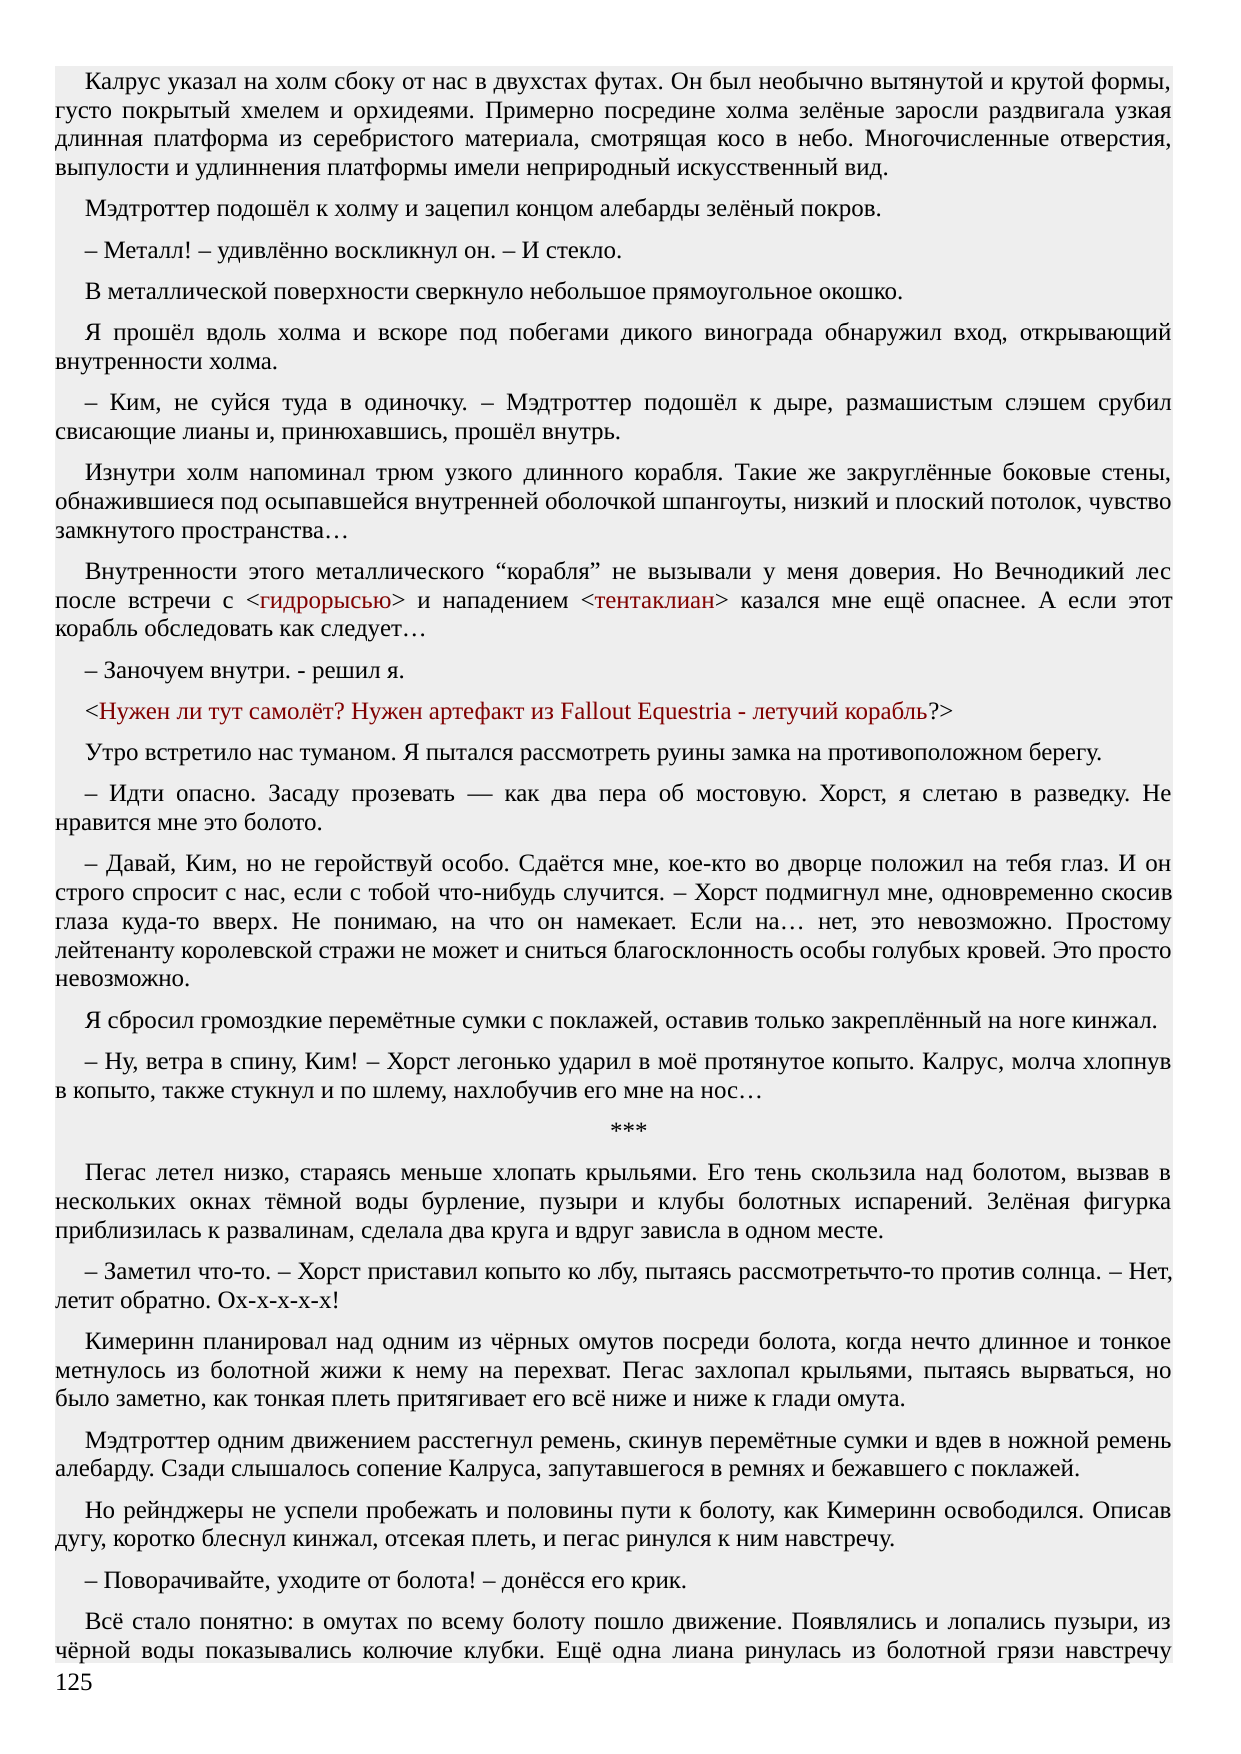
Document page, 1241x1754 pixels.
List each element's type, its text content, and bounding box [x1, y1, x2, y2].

text – Поворачивайте, уходите от болота! – донёсся его крик. [55, 1565, 1173, 1593]
text Мэдтроттер подошёл к холму и зацепил концом алебарды зелёный покров. [55, 193, 1173, 222]
text Изнутри холм напоминал трюм узкого длинного корабля. Такие же закруглённые боковые стены, обнажившиеся под осыпавшейся внутренней оболочкой шпангоуты, низкий и плоский потолок, чувство замкнутого пространства… [55, 457, 1173, 543]
text В металлической поверхности сверкнуло небольшое прямоугольное окошко. [55, 276, 1173, 305]
text – Заметил что-то. – Хорст приставил копыто ко лбу, пытаясь рассмотретьчто-то против солнца. – Нет, летит обратно. Ох-х-х-х-х! [55, 1256, 1173, 1313]
text Я прошёл вдоль холма и вскоре под побегами дикого винограда обнаружил вход, открывающий внутренности холма. [55, 317, 1173, 375]
text Калрус указал на холм сбоку от нас в двухстах футах. Он был необычно вытянутой и крутой формы, густо покрытый хмелем и орхидеями. Примерно посредине холма зелёные заросли раздвигала узкая длинная платформа из серебристого материала, смотрящая косо в небо. Многочисленные отверстия, выпулости и удлиннения платформы имели неприродный искусственный вид. [55, 66, 1173, 181]
text Утро встретило нас туманом. Я пытался рассмотреть руины замка на противоположном берегу. [55, 737, 1173, 766]
text – Давай, Ким, но не геройствуй особо. Сдаётся мне, кое-кто во дворце положил на тебя глаз. И он строго спросит с нас, если с тобой что-нибудь случится. – Хорст подмигнул мне, одновременно скосив глаза куда-то вверх. Не понимаю, на что он намекает. Если на… нет, это невозможно. Простому лейтенанту королевской стражи не может и сниться благосклонность особы голубых кровей. Это просто невозможно. [55, 848, 1173, 992]
text – Металл! – удивлённо воскликнул он. – И стекло. [55, 235, 1173, 263]
text – Ну, ветра в спину, Ким! – Хорст легонько ударил в моё протянутое копыто. Калрус, молча хлопнув в копыто, также стукнул и по шлему, нахлобучив его мне на нос… [55, 1046, 1173, 1103]
text Я сбросил громоздкие перемётные сумки с поклажей, оставив только закреплённый на ноге кинжал. [55, 1005, 1173, 1033]
text Но рейнджеры не успели пробежать и половины пути к болоту, как Кимеринн освободился. Описав дугу, коротко блеснул кинжал, отсекая плеть, и пегас ринулся к ним навстречу. [55, 1495, 1173, 1552]
text *** [55, 1116, 1173, 1145]
text – Идти опасно. Засаду прозевать — как два пера об мостовую. Хорст, я слетаю в разведку. Не нравится мне это болото. [55, 778, 1173, 836]
text Кимеринн планировал над одним из чёрных омутов посреди болота, когда нечто длинное и тонкое метнулось из болотной жижи к нему на перехват. Пегас захлопал крыльями, пытаясь вырваться, но было заметно, как тонкая плеть притягивает его всё ниже и ниже к глади омута. [55, 1326, 1173, 1412]
text – Заночуем внутри. - решил я. [55, 655, 1173, 683]
text Всё стало понятно: в омутах по всему болоту пошло движение. Появлялись и лопались пузыри, из чёрной воды показывались колючие клубки. Ещё одна лиана ринулась из болотной грязи навстречу [55, 1606, 1173, 1663]
text – Ким, не суйся туда в одиночку. – Мэдтроттер подошёл к дыре, размашистым слэшем срубил свисающие лианы и, принюхавшись, прошёл внутрь. [55, 387, 1173, 445]
text Внутренности этого металлического “корабля” не вызывали у меня доверия. Но Вечнодикий лес после встречи с <гидрорысью> и нападением <тентаклиан> казался мне ещё опаснее. А если этот корабль обследовать как следует… [55, 556, 1173, 642]
text Мэдтроттер одним движением расстегнул ремень, скинув перемётные сумки и вдев в ножной ремень алебарду. Сзади слышалось сопение Калруса, запутавшегося в ремнях и бежавшего с поклажей. [55, 1425, 1173, 1482]
text Пегас летел низко, стараясь меньше хлопать крыльями. Его тень скользила над болотом, вызвав в нескольких окнах тёмной воды бурление, пузыри и клубы болотных испарений. Зелёная фигурка приблизилась к развалинам, сделала два круга и вдруг зависла в одном месте. [55, 1157, 1173, 1243]
text <Нужен ли тут самолёт? Нужен артефакт из Fallout Equestria - летучий корабль?> [55, 696, 1173, 725]
